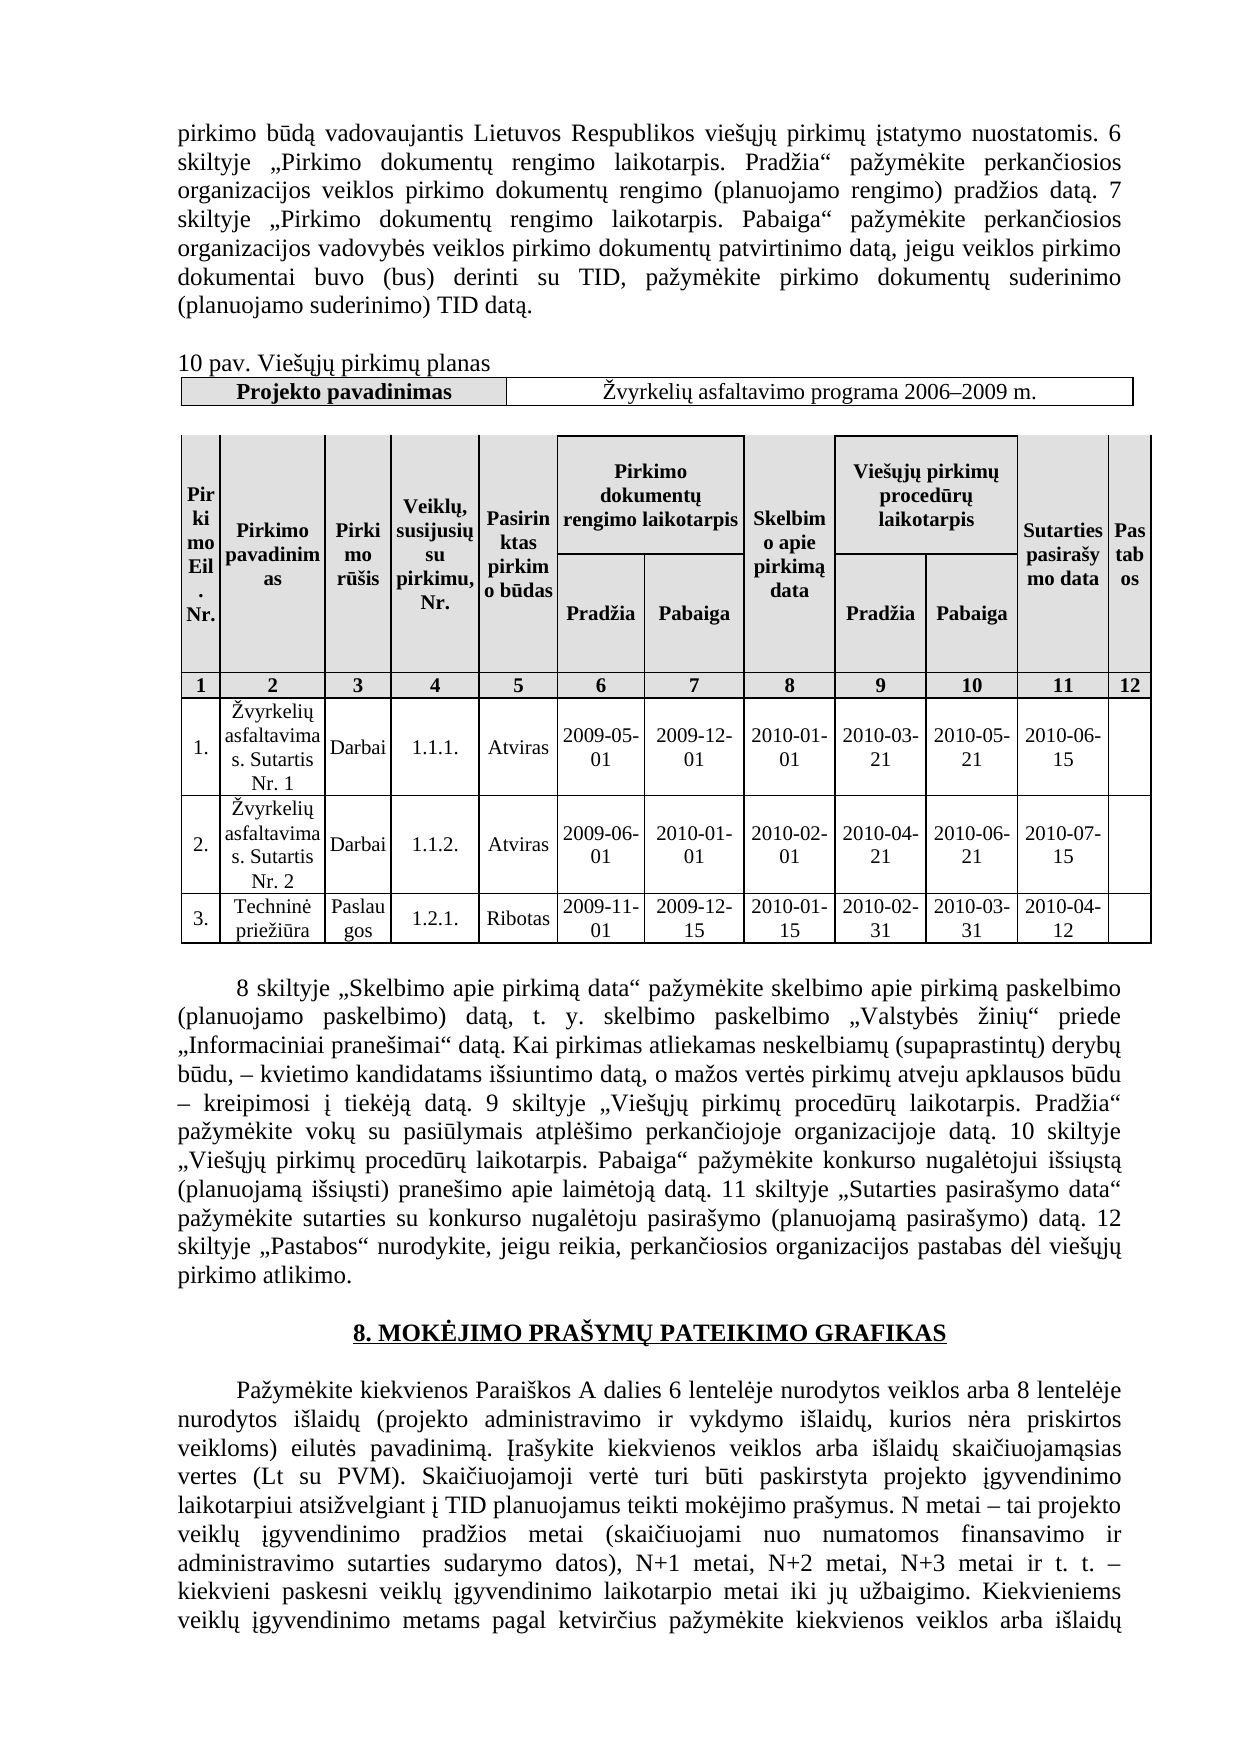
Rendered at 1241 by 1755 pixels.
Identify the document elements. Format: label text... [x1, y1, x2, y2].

table_cell 2009-11-01 [558, 894, 644, 942]
table_header Žvyrkelių asfaltavimo programa 2006–2009 m. [507, 378, 1132, 405]
table_header Pirkimo pavadinimas [221, 435, 324, 671]
table_cell 9 [836, 673, 925, 697]
table_cell Atviras [480, 796, 557, 893]
table_header Pirkimo rūšis [326, 435, 390, 671]
table_cell 4 [392, 673, 478, 697]
table_header Projekto pavadinimas [182, 378, 506, 405]
text 8. MOKĖJIMO PRAŠYMŲ PATEIKIMO GRAFIKAS [177, 1318, 1122, 1346]
table_cell Darbai [326, 699, 390, 795]
table_cell 2010-02-01 [745, 796, 834, 893]
text 8 skiltyje „Skelbimo apie pirkimą data“ pažymėkite skelbimo apie pirkimą paskelbimo (planuojamo paskelbimo) datą, t. y. skelbimo paskelbimo „Valstybės žinių“ priede „Informaciniai pranešimai“ datą. Kai pirkimas atliekamas neskelbiamų (supaprastintų) derybų būdu, – kvietimo kandidatams išsiuntimo datą, o mažos vertės pirkimų atveju apklausos būdu – kreipimosi į tiekėją datą. 9 skiltyje „Viešųjų pirkimų procedūrų laikotarpis. Pradžia“ pažymėkite vokų su pasiūlymais atplėšimo perkančiojoje organizacijoje datą. 10 skiltyje „Viešųjų pirkimų procedūrų laikotarpis. Pabaiga“ pažymėkite konkurso nugalėtojui išsiųstą (planuojamą išsiųsti) pranešimo apie laimėtoją datą. 11 skiltyje „Sutarties pasirašymo data“ pažymėkite sutarties su konkurso nugalėtoju pasirašymo (planuojamą pasirašymo) datą. 12 skiltyje „Pastabos“ nurodykite, jeigu reikia, perkančiosios organizacijos pastabas dėl viešųjų pirkimo atlikimo. [177, 973, 1122, 1289]
table_cell 1.1.1. [392, 699, 478, 795]
table_cell 2010-06-21 [927, 796, 1017, 893]
table_cell 2010-04-21 [836, 796, 925, 893]
table_cell Pabaiga [645, 555, 743, 671]
table_cell 2010-02-31 [836, 894, 925, 942]
table_cell Žvyrkelių asfaltavimas. Sutartis Nr. 1 [221, 699, 324, 795]
table_cell 10 [927, 673, 1017, 697]
table_cell 1 [182, 673, 219, 697]
table_cell 1.2.1. [392, 894, 478, 942]
table_cell Pabaiga [927, 555, 1017, 671]
table_cell 8 [745, 673, 834, 697]
table_header Pirkimo dokumentų rengimo laikotarpis [558, 437, 743, 553]
table_cell 2010-07-15 [1018, 796, 1108, 893]
table_cell 2 [221, 673, 324, 697]
table_cell [1109, 894, 1150, 942]
table_cell Pradžia [558, 555, 644, 671]
table_cell Paslaugos [326, 894, 390, 942]
text 10 pav. Viešųjų pirkimų planas [177, 348, 1122, 377]
table_cell Ribotas [480, 894, 557, 942]
table_header Pastabos [1109, 435, 1150, 671]
table_cell 1.1.2. [392, 796, 478, 893]
table_cell Darbai [326, 796, 390, 893]
table_cell [1109, 699, 1150, 795]
table_cell 2009-06-01 [558, 796, 644, 893]
table_cell 2010-03-31 [927, 894, 1017, 942]
table_cell Atviras [480, 699, 557, 795]
table_cell 12 [1109, 673, 1150, 697]
table_cell 2010-05-21 [927, 699, 1017, 795]
table_cell 5 [480, 673, 557, 697]
table_cell 3. [182, 894, 219, 942]
table_header Sutarties pasirašymo data [1018, 435, 1108, 671]
table_header Viešųjų pirkimų procedūrų laikotarpis [836, 437, 1017, 553]
text pirkimo būdą vadovaujantis Lietuvos Respublikos viešųjų pirkimų įstatymo nuostatomis. 6 skiltyje „Pirkimo dokumentų rengimo laikotarpis. Pradžia“ pažymėkite perkančiosios organizacijos veiklos pirkimo dokumentų rengimo (planuojamo rengimo) pradžios datą. 7 skiltyje „Pirkimo dokumentų rengimo laikotarpis. Pabaiga“ pažymėkite perkančiosios organizacijos vadovybės veiklos pirkimo dokumentų patvirtinimo datą, jeigu veiklos pirkimo dokumentai buvo (bus) derinti su TID, pažymėkite pirkimo dokumentų suderinimo (planuojamo suderinimo) TID datą. [177, 118, 1122, 319]
table_cell Žvyrkelių asfaltavimas. Sutartis Nr. 2 [221, 796, 324, 893]
table_cell 7 [645, 673, 743, 697]
table_cell 2010-06-15 [1018, 699, 1108, 795]
table_cell 2010-01-01 [645, 796, 743, 893]
table_cell 1. [182, 699, 219, 795]
table_cell Pradžia [836, 555, 925, 671]
table_cell 6 [558, 673, 644, 697]
table_cell 2009-12-01 [645, 699, 743, 795]
table_cell 2010-01-01 [745, 699, 834, 795]
table_header Skelbimo apie pirkimą data [745, 435, 834, 671]
table_cell 11 [1018, 673, 1108, 697]
table_cell 2010-03-21 [836, 699, 925, 795]
table_header Pasirinktas pirkimo būdas [480, 435, 557, 671]
table_cell 2010-04-12 [1018, 894, 1108, 942]
table_header Veiklų, susijusių su pirkimu, Nr. [392, 435, 478, 671]
table_cell 2010-01-15 [745, 894, 834, 942]
table_header Pirkimo Eil. Nr. [182, 435, 219, 671]
table_cell Techninė priežiūra [221, 894, 324, 942]
table_cell 2009-12-15 [645, 894, 743, 942]
table_cell [1109, 796, 1150, 893]
table_cell 2. [182, 796, 219, 893]
text Pažymėkite kiekvienos Paraiškos A dalies 6 lentelėje nurodytos veiklos arba 8 lentelėje nurodytos išlaidų (projekto administravimo ir vykdymo išlaidų, kurios nėra priskirtos veikloms) eilutės pavadinimą. Įrašykite kiekvienos veiklos arba išlaidų skaičiuojamąsias vertes (Lt su PVM). Skaičiuojamoji vertė turi būti paskirstyta projekto įgyvendinimo laikotarpiui atsižvelgiant į TID planuojamus teikti mokėjimo prašymus. N metai – tai projekto veiklų įgyvendinimo pradžios metai (skaičiuojami nuo numatomos finansavimo ir administravimo sutarties sudarymo datos), N+1 metai, N+2 metai, N+3 metai ir t. t. – kiekvieni paskesni veiklų įgyvendinimo laikotarpio metai iki jų užbaigimo. Kiekvieniems veiklų įgyvendinimo metams pagal ketvirčius pažymėkite kiekvienos veiklos arba išlaidų [177, 1375, 1122, 1634]
table_cell 2009-05-01 [558, 699, 644, 795]
table_cell 3 [326, 673, 390, 697]
